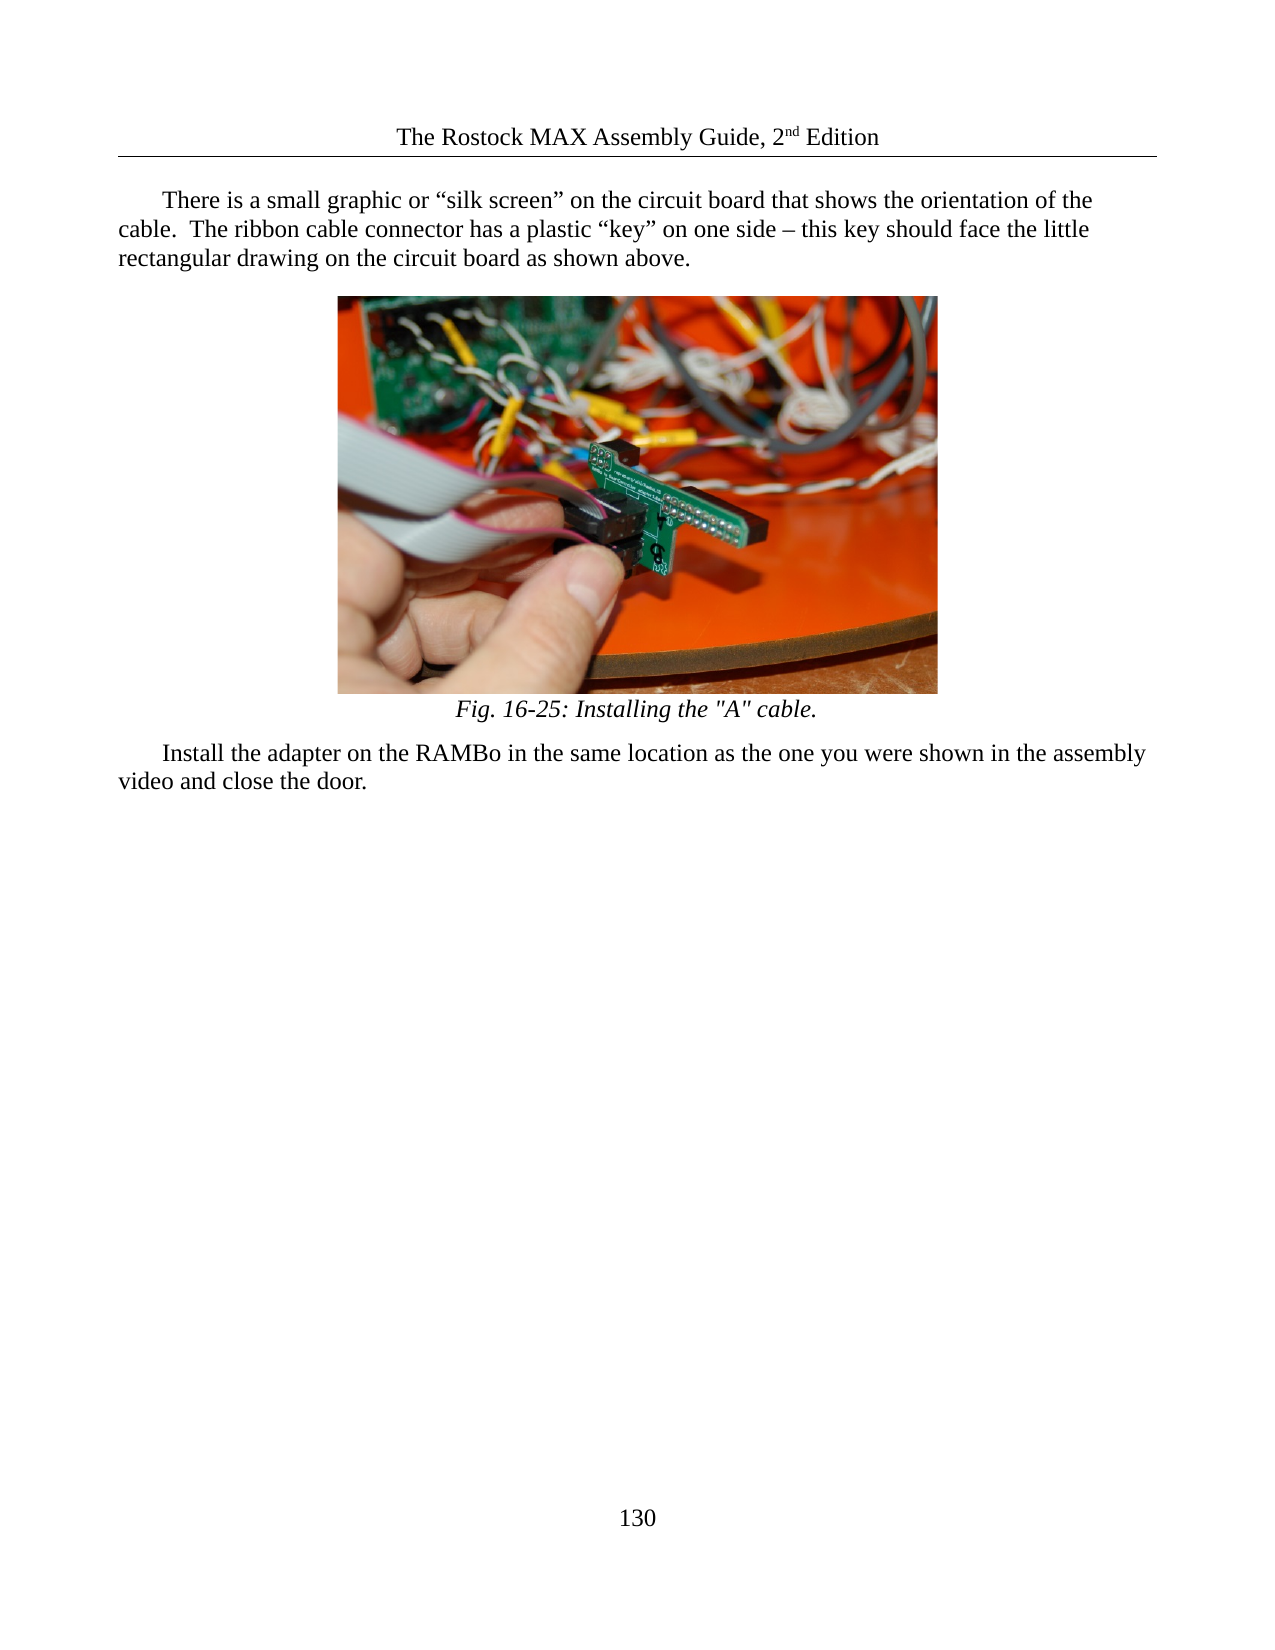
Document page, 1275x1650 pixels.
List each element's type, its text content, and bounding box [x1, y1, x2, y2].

text There is a small graphic or “silk screen” on the circuit board that shows the orientation of the cable. The ribbon cable connector has a plastic “key” on one side – this key should face the little rectangular drawing on the circuit board as shown above. [118, 185, 1157, 271]
picture [337, 296, 938, 694]
text Install the adapter on the RAMBo in the same location as the one you were shown in the assembly video and close the door. [118, 738, 1157, 795]
text Fig. 16-25: Installing the "A" cable. [337, 694, 937, 723]
